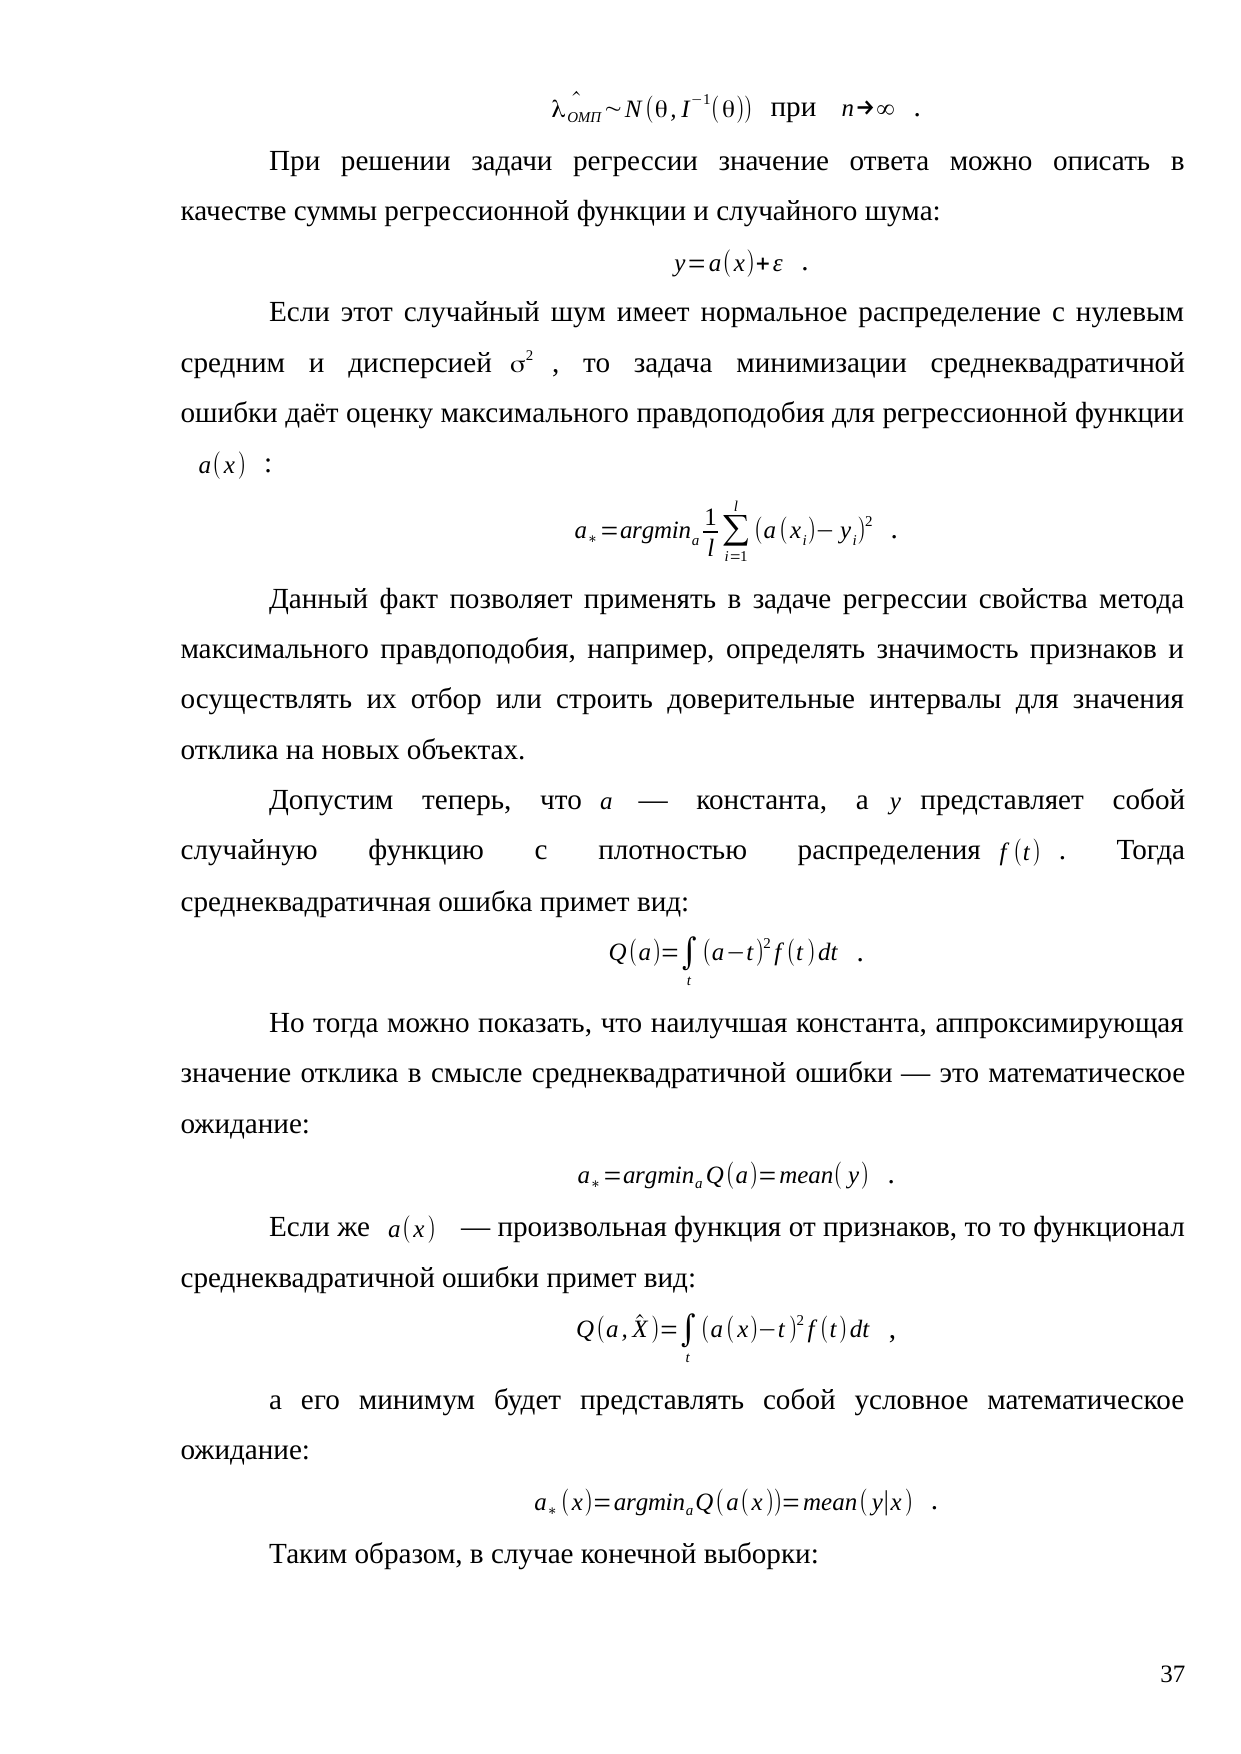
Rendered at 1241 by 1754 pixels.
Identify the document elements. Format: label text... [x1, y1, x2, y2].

text , [180, 1311, 1185, 1365]
text Но тогда можно показать, что наилучшая константа, аппроксимирующая значение отклика в смысле среднеквадратичной ошибки — это математическое ожидание: [180, 1005, 1185, 1139]
text а его минимум будет представлять собой условное математическое ожидание: [180, 1382, 1185, 1466]
text . [180, 497, 1185, 564]
text Таким образом, в случае конечной выборки: [180, 1536, 1185, 1569]
text . [180, 1156, 1185, 1192]
text . [180, 934, 1185, 988]
text Если же — произвольная функция от признаков, то то функционал среднеквадратичной ошибки примет вид: [180, 1209, 1185, 1294]
text Допустим теперь, что — константа, апредставляет собой случайную функцию с плотностью распределения. Тогда среднеквадратичная ошибка примет вид: [180, 782, 1185, 917]
text . [180, 1482, 1185, 1519]
text При решении задачи регрессии значение ответа можно описать в качестве суммы регрессионной функции и случайного шума: [180, 143, 1185, 226]
text Данный факт позволяет применять в задаче регрессии свойства метода максимального правдоподобия, например, определять значимость признаков и осуществлять их отбор или строить доверительные интервалы для значения отклика на новых объектах. [180, 581, 1185, 765]
text . [180, 243, 1185, 278]
text при . [180, 89, 1185, 126]
text Если этот случайный шум имеет нормальное распределение с нулевым средним и дисперсией, то задача минимизации среднеквадратичной ошибки даёт оценку максимального правдоподобия для регрессионной функции : [180, 294, 1185, 480]
